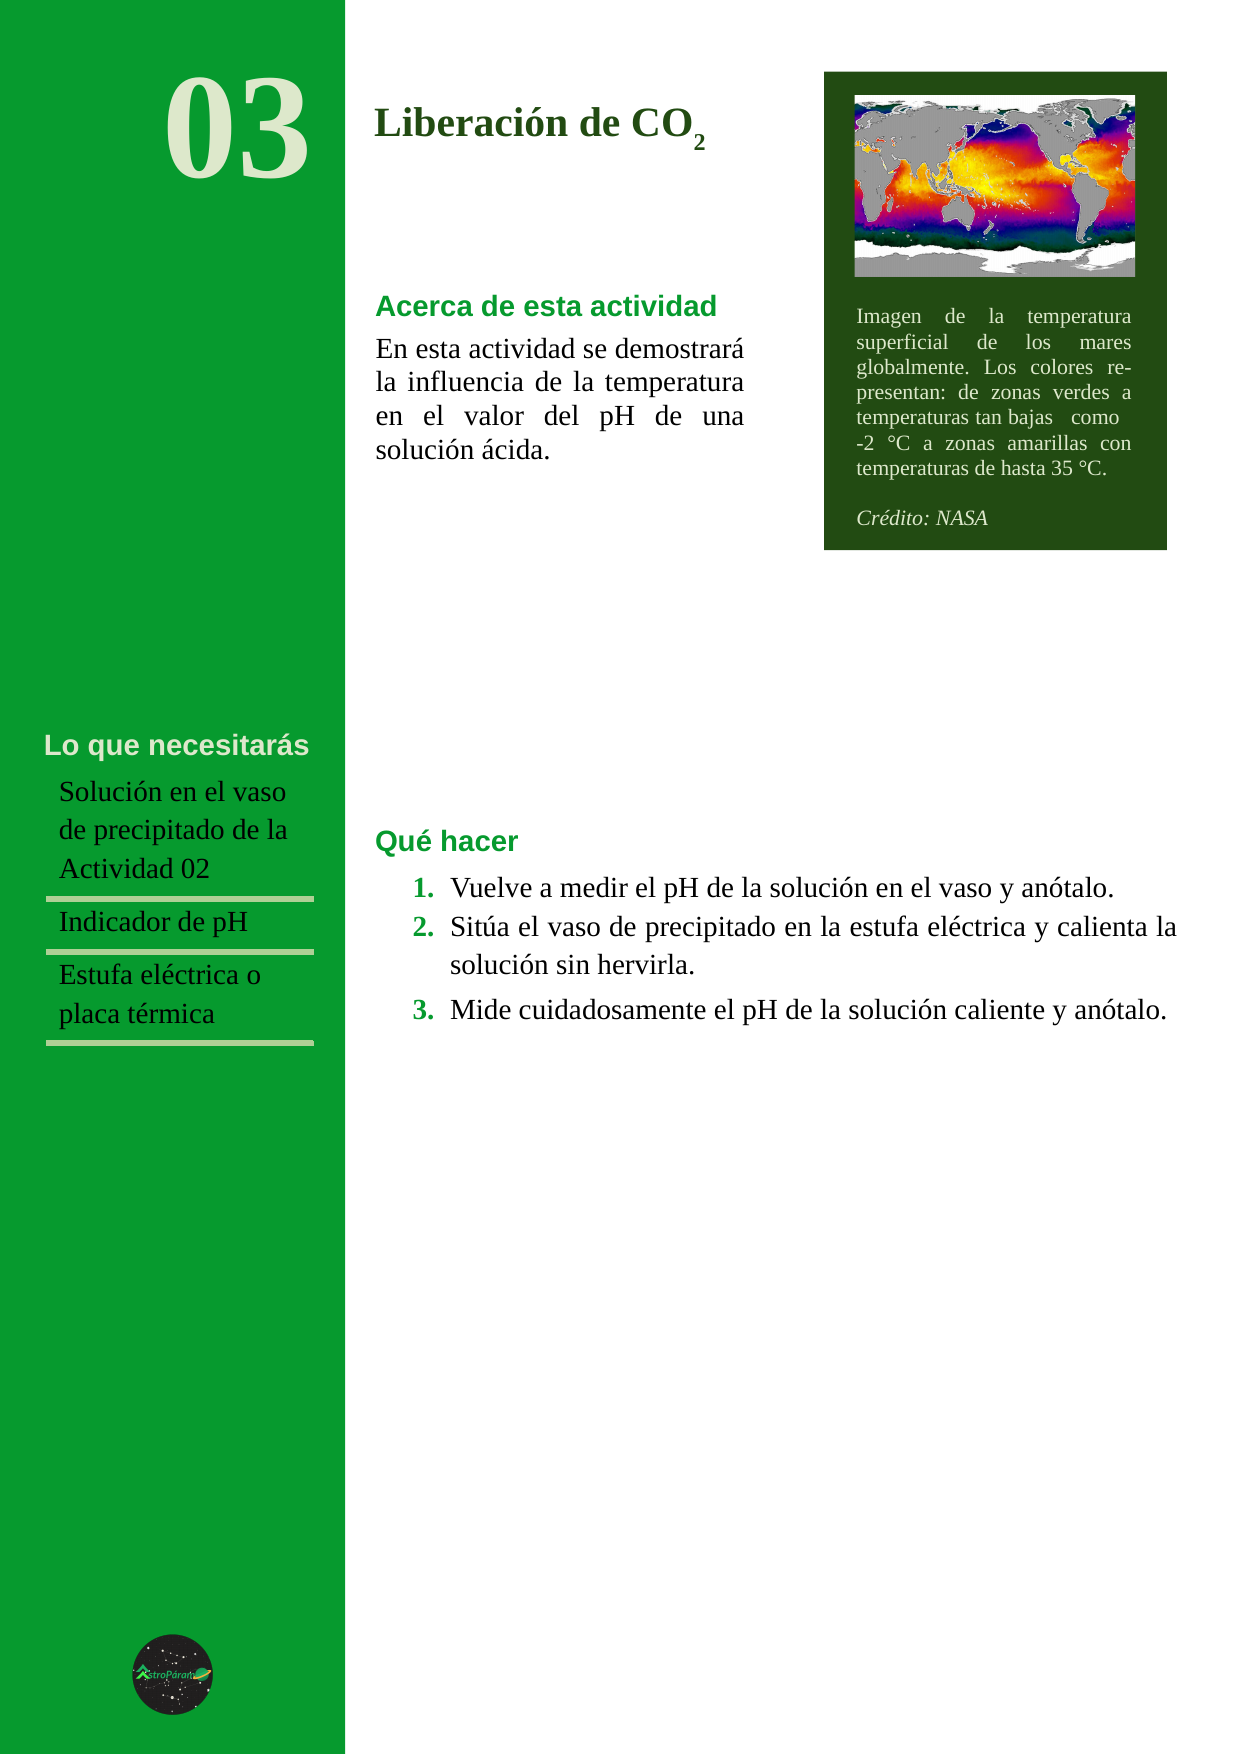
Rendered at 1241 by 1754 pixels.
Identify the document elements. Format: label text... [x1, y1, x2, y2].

list Vuelve a medir el pH de la solución en el vaso y anótalo. [412, 870, 1179, 904]
picture [131, 1633, 214, 1716]
subtitle Qué hacer [375, 824, 1179, 858]
subtitle Acerca de esta actividad [375, 289, 824, 322]
list Sitúa el vaso de precipitado en la estufa eléctrica y calienta la solución sin hervirla. [412, 909, 1179, 981]
list Mide cuidadosamente el pH de la solución caliente y anótalo. [412, 992, 1179, 1026]
picture [854, 95, 1136, 277]
